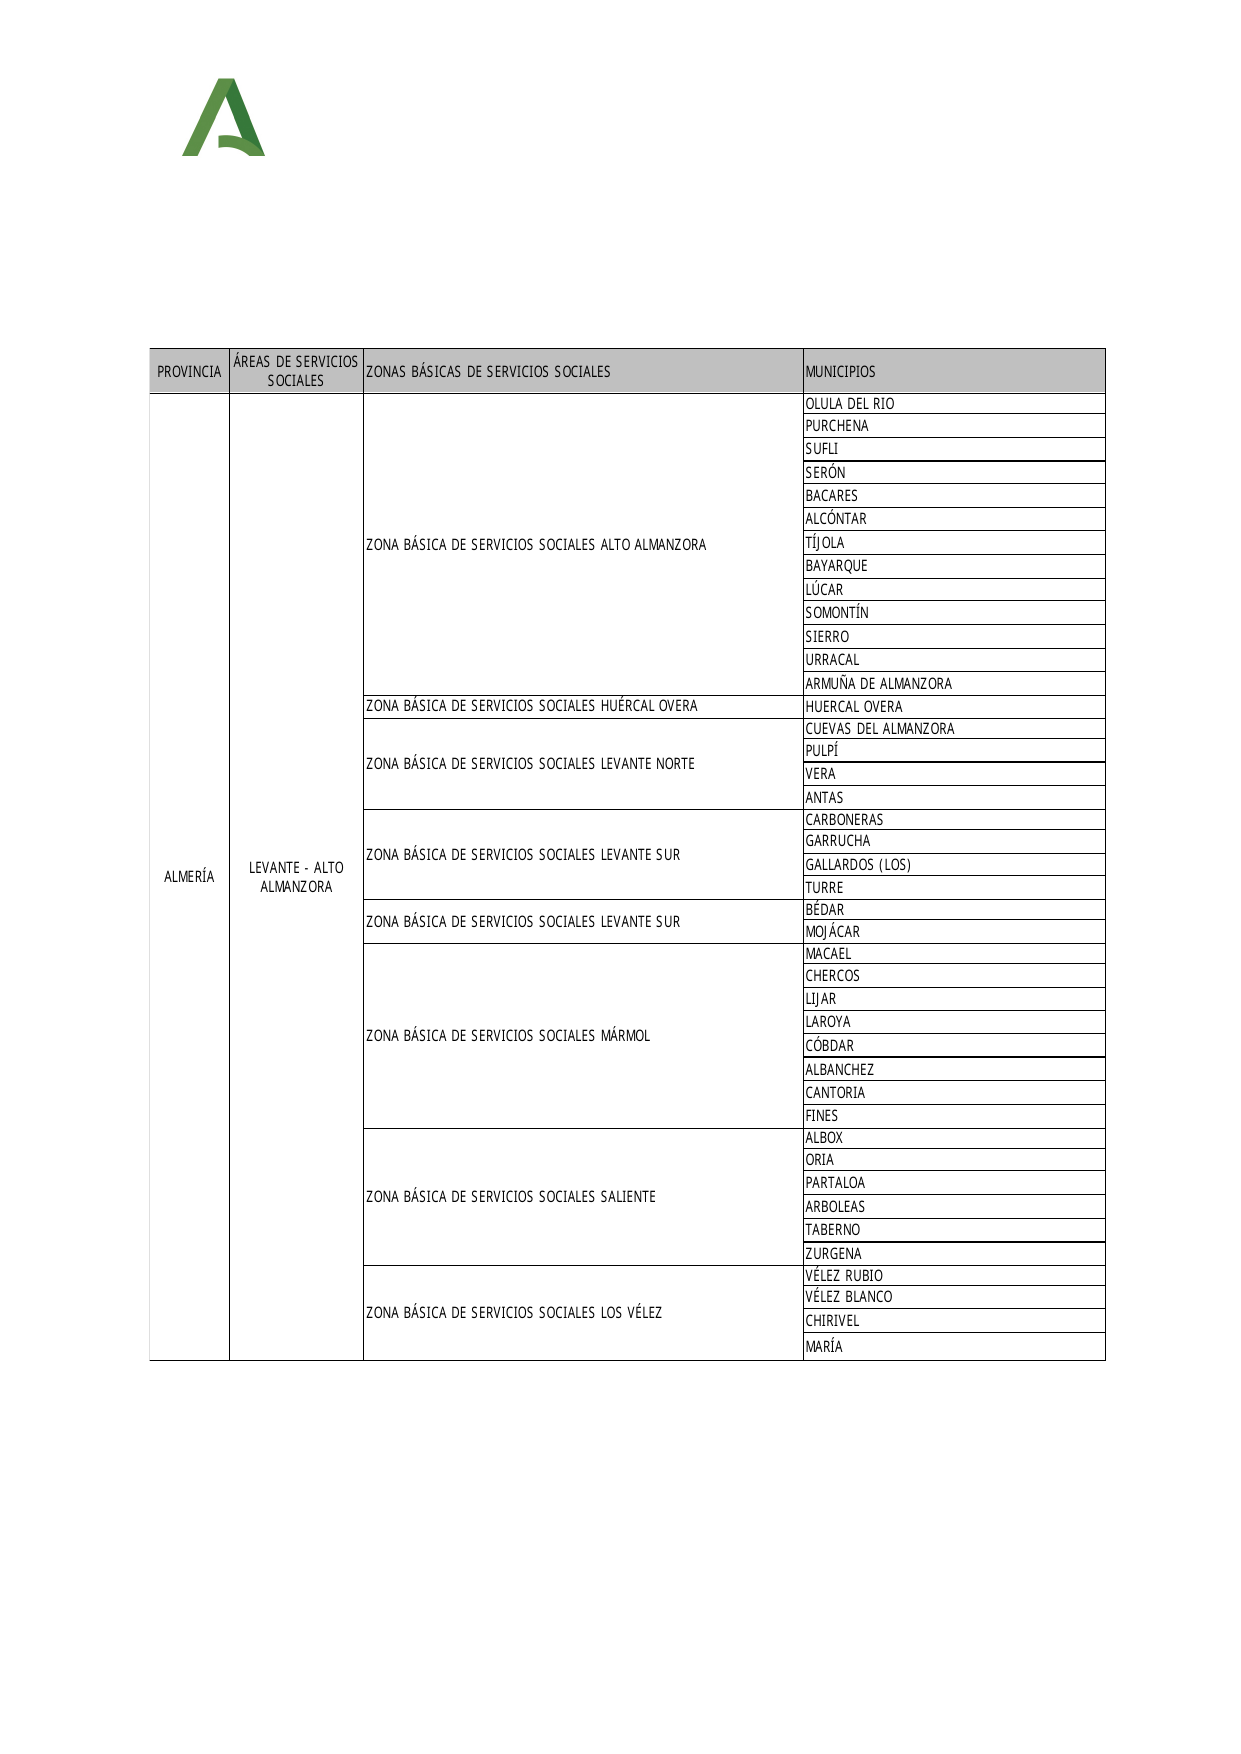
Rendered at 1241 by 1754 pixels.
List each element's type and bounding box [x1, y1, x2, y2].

picture [177, 73, 270, 161]
